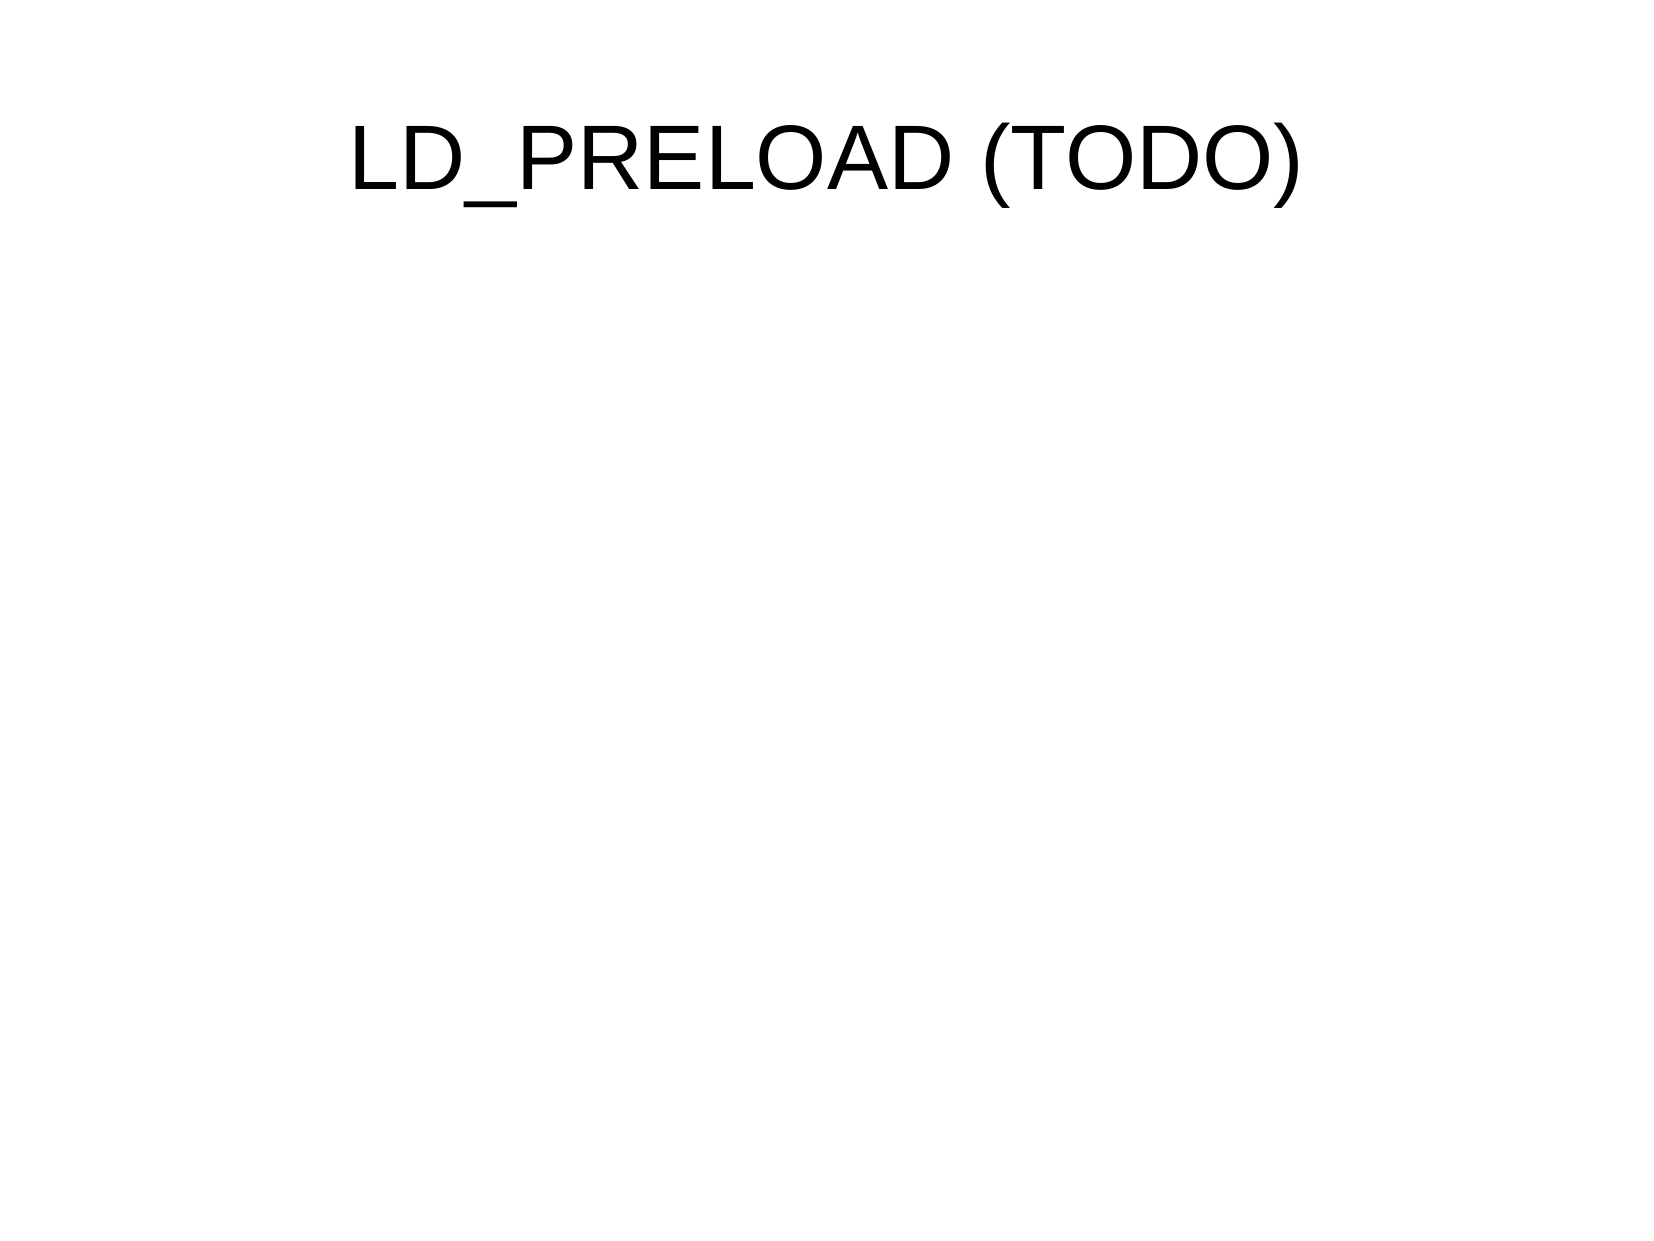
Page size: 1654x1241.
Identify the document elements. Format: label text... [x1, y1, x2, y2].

title LD_PRELOAD (TODO) [82, 49, 1571, 257]
